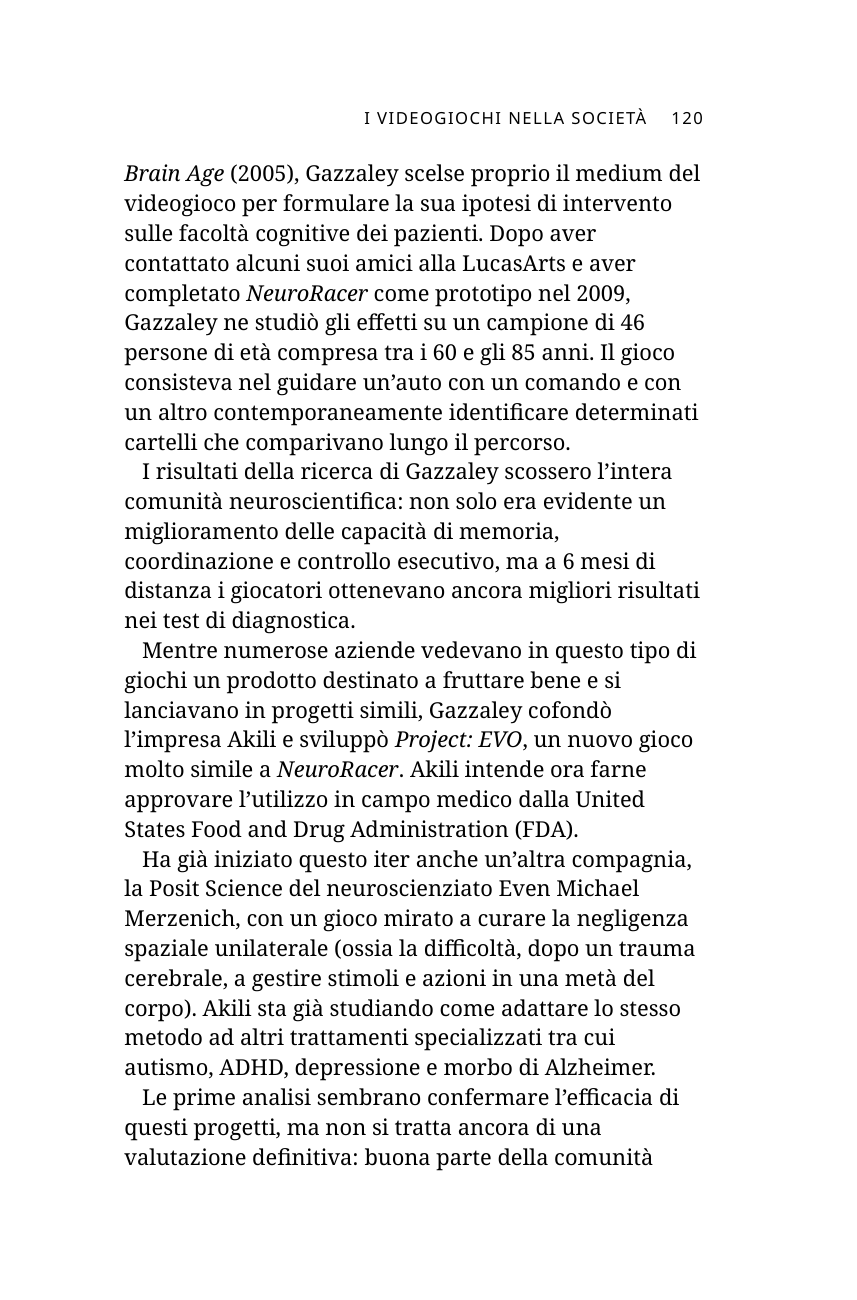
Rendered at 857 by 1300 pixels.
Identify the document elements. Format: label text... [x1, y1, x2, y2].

text Ha già iniziato questo iter anche un’altra compagnia, la Posit Science del neuroscienziato Even Michael Merzenich, con un gioco mirato a curare la negligenza spaziale unilaterale (ossia la difficoltà, dopo un trauma cerebrale, a gestire stimoli e azioni in una metà del corpo). Akili sta già studiando come adattare lo stesso metodo ad altri trattamenti specializzati tra cui autismo, ADHD, depressione e morbo di Alzheimer. [124, 844, 703, 1082]
text I risultati della ricerca di Gazzaley scossero l’intera comunità neuroscientifica: non solo era evidente un miglioramento delle capacità di memoria, coordinazione e controllo esecutivo, ma a 6 mesi di distanza i giocatori ottenevano ancora migliori risultati nei test di diagnostica. [124, 456, 703, 635]
text Brain Age (2005), Gazzaley scelse proprio il medium del videogioco per formulare la sua ipotesi di intervento sulle facoltà cognitive dei pazienti. Dopo aver contattato alcuni suoi amici alla LucasArts e aver completato NeuroRacer come prototipo nel 2009, Gazzaley ne studiò gli effetti su un campione di 46 persone di età compresa tra i 60 e gli 85 anni. Il gioco consisteva nel guidare un’auto con un comando e con un altro contemporaneamente identificare determinati cartelli che comparivano lungo il percorso. [124, 158, 703, 456]
text Mentre numerose aziende vedevano in questo tipo di giochi un prodotto destinato a fruttare bene e si lanciavano in progetti simili, Gazzaley cofondò l’impresa Akili e sviluppò Project: EVO, un nuovo gioco molto simile a NeuroRacer. Akili intende ora farne approvare l’utilizzo in campo medico dalla United States Food and Drug Administration (FDA). [124, 635, 703, 844]
text Le prime analisi sembrano confermare l’efficacia di questi progetti, ma non si tratta ancora di una valutazione definitiva: buona parte della comunità [124, 1082, 703, 1171]
